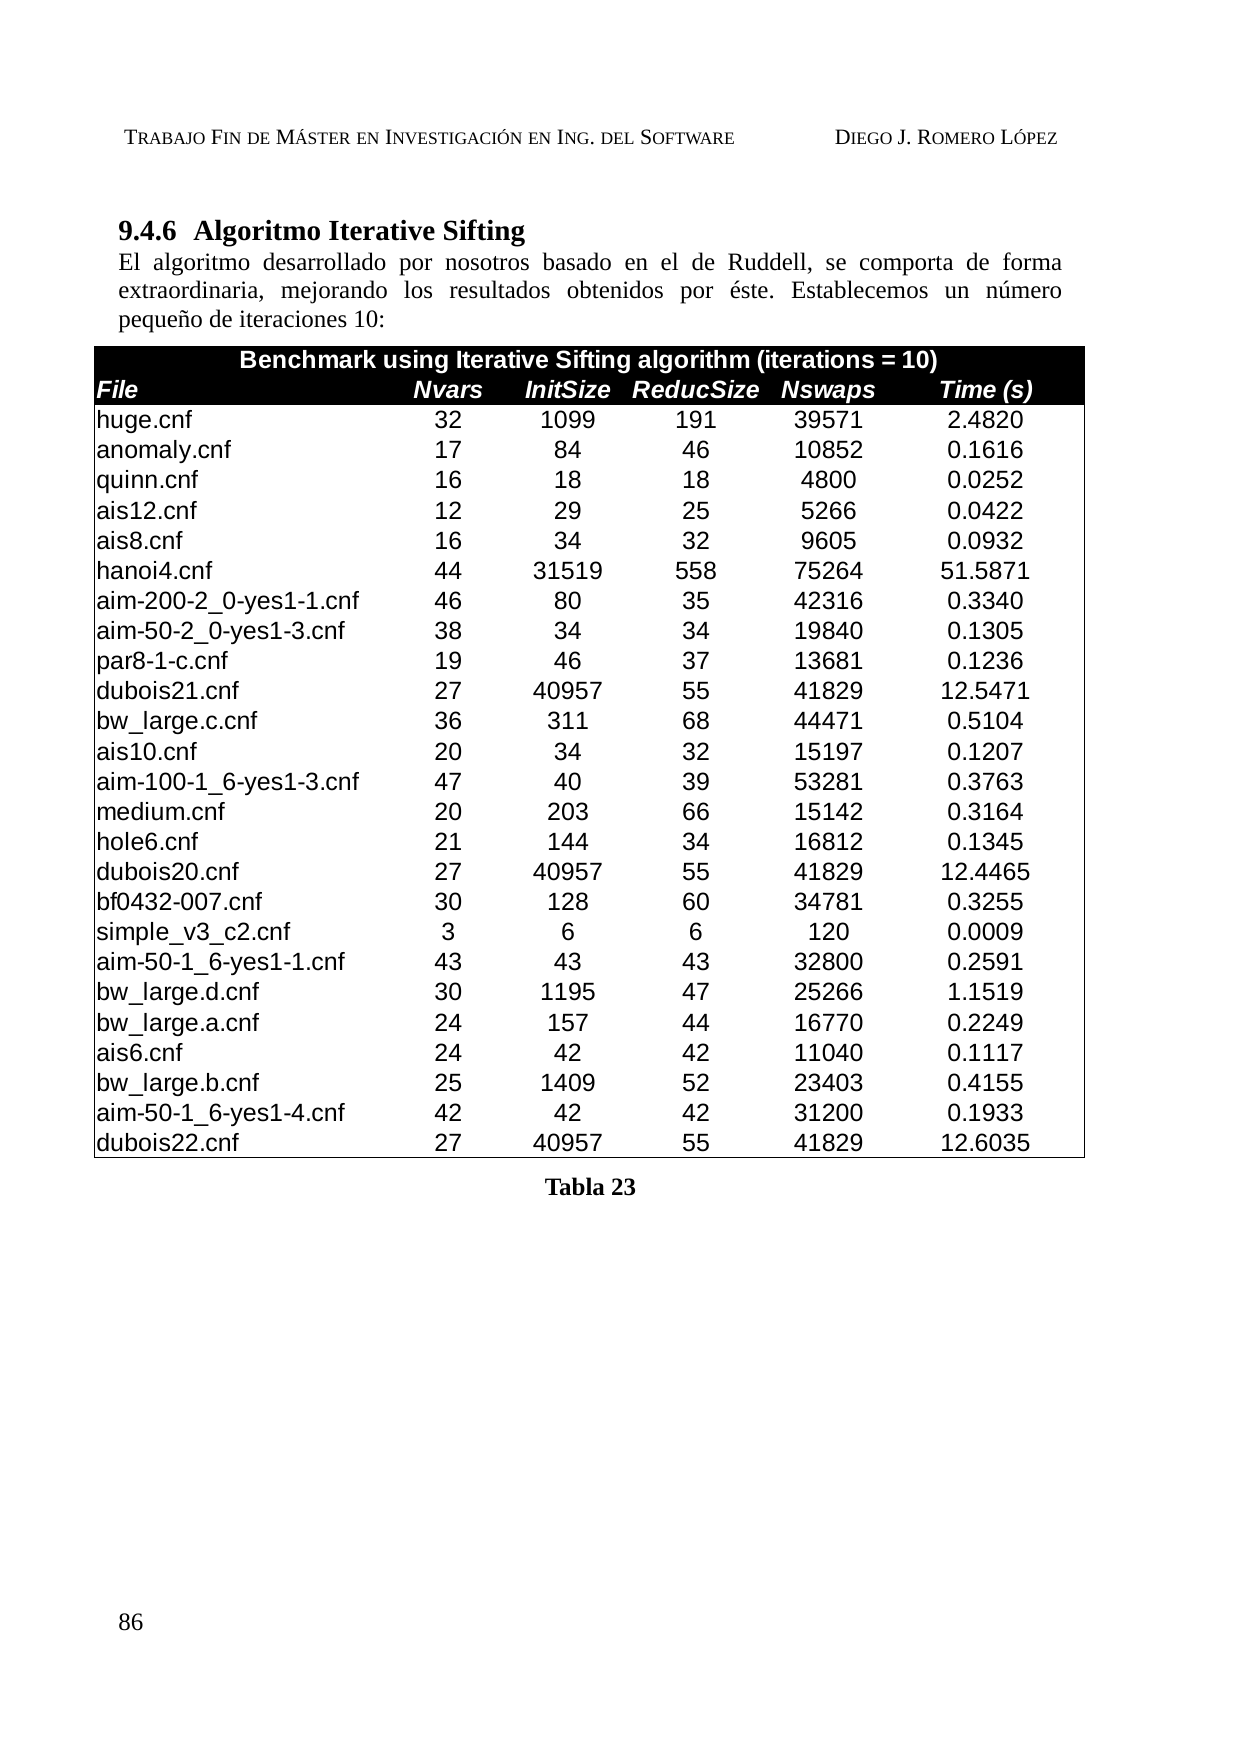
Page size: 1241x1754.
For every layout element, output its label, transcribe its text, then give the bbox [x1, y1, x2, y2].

text El algoritmo desarrollado por nosotros basado en el de Ruddell, se comporta de forma extraordinaria, mejorando los resultados obtenidos por éste. Establecemos un número pequeño de iteraciones 10: [118, 247, 1063, 333]
subtitle Algoritmo Iterative Sifting [118, 213, 1063, 247]
